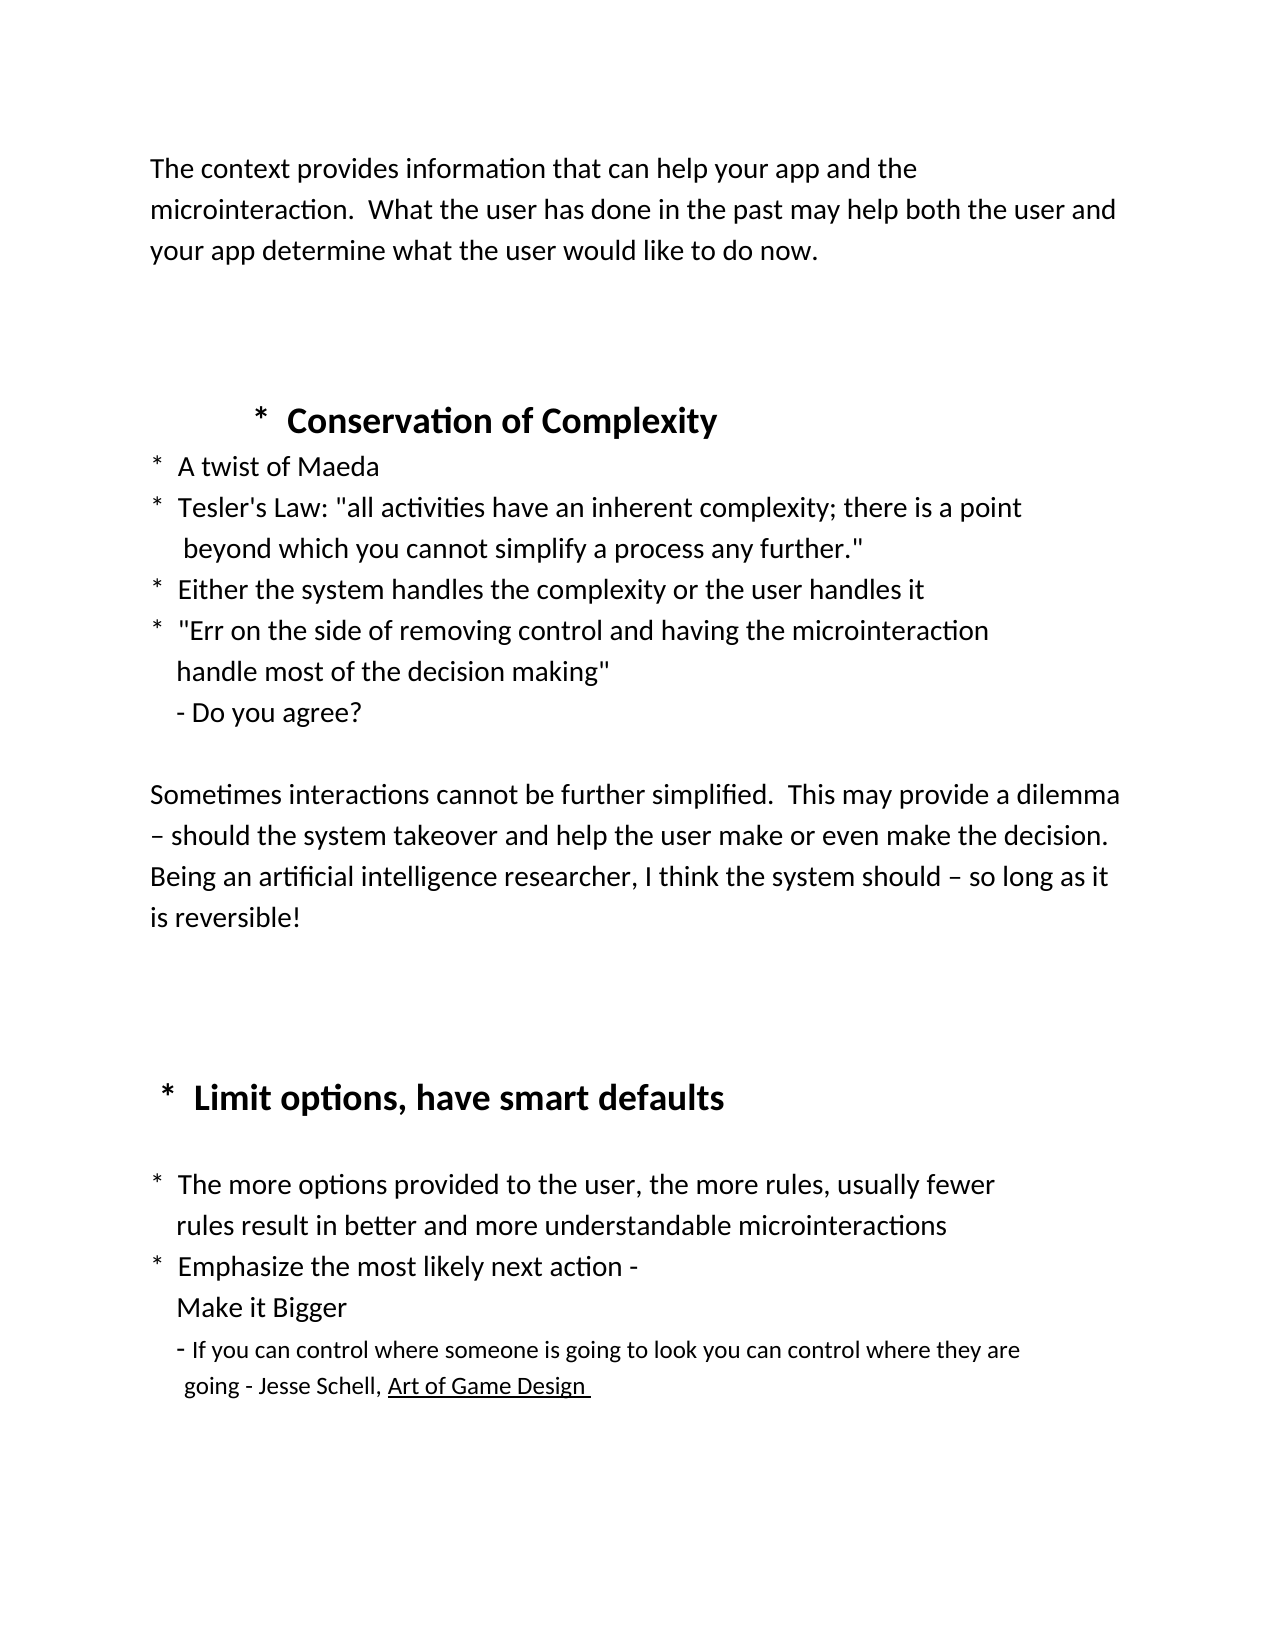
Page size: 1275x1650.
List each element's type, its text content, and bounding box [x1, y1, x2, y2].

text The context provides information that can help your app and the microinteraction. What the user has done in the past may help both the user and your app determine what the user would like to do now. * Conservation of Complexity * A twist of Maeda * Tesler's Law: "all activities have an inherent complexity; there is a point beyond which you cannot simplify a process any further." * Either the system handles the complexity or the user handles it * "Err on the side of removing control and having the microinteraction handle most of the decision making" - Do you agree? Sometimes interactions cannot be further simplified. This may provide a dilemma – should the system takeover and help the user make or even make the decision. Being an artificial intelligence researcher, I think the system should – so long as it is reversible! [150, 150, 1125, 1049]
text * Limit options, have smart defaults * The more options provided to the user, the more rules, usually fewer rules result in better and more understandable microinteractions * Emphasize the most likely next action - Make it Bigger - If you can control where someone is going to look you can control where they are going - Jesse Schell, Art of Game Design [150, 1074, 1125, 1471]
